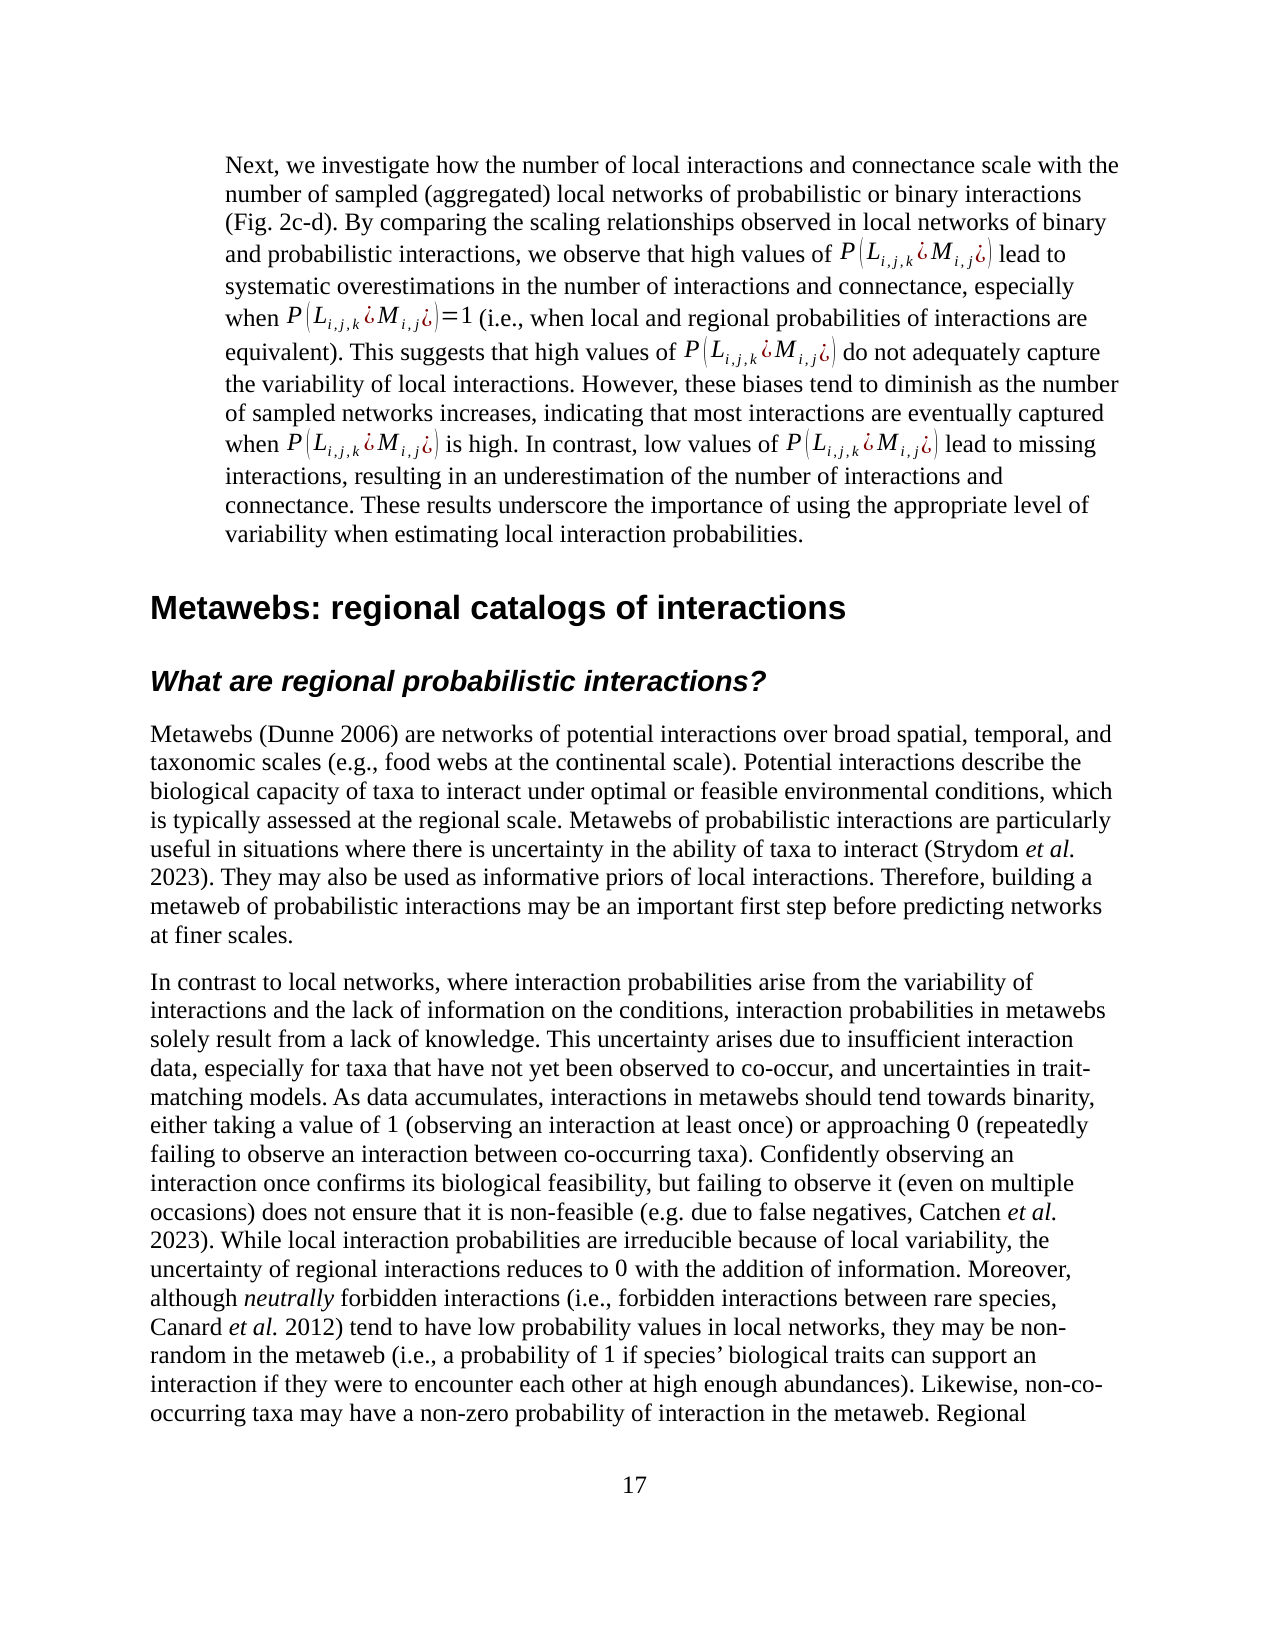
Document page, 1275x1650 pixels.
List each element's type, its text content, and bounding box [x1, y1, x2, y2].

subtitle What are regional probabilistic interactions? [150, 664, 1125, 697]
text Metawebs (Dunne 2006) are networks of potential interactions over broad spatial, temporal, and taxonomic scales (e.g., food webs at the continental scale). Potential interactions describe the biological capacity of taxa to interact under optimal or feasible environmental conditions, which is typically assessed at the regional scale. Metawebs of probabilistic interactions are particularly useful in situations where there is uncertainty in the ability of taxa to interact (Strydom et al. 2023). They may also be used as informative priors of local interactions. Therefore, building a metaweb of probabilistic interactions may be an important first step before predicting networks at finer scales. [150, 719, 1125, 949]
text In contrast to local networks, where interaction probabilities arise from the variability of interactions and the lack of information on the conditions, interaction probabilities in metawebs solely result from a lack of knowledge. This uncertainty arises due to insufficient interaction data, especially for taxa that have not yet been observed to co-occur, and uncertainties in trait-matching models. As data accumulates, interactions in metawebs should tend towards binarity, either taking a value of (observing an interaction at least once) or approaching (repeatedly failing to observe an interaction between co-occurring taxa). Confidently observing an interaction once confirms its biological feasibility, but failing to observe it (even on multiple occasions) does not ensure that it is non-feasible (e.g. due to false negatives, Catchen et al. 2023). While local interaction probabilities are irreducible because of local variability, the uncertainty of regional interactions reduces to with the addition of information. Moreover, although neutrally forbidden interactions (i.e., forbidden interactions between rare species, Canard et al. 2012) tend to have low probability values in local networks, they may be non-random in the metaweb (i.e., a probability of if species’ biological traits can support an interaction if they were to encounter each other at high enough abundances). Likewise, non-co-occurring taxa may have a non-zero probability of interaction in the metaweb. Regional [150, 967, 1125, 1427]
text Next, we investigate how the number of local interactions and connectance scale with the number of sampled (aggregated) local networks of probabilistic or binary interactions (Fig. 2c-d). By comparing the scaling relationships observed in local networks of binary and probabilistic interactions, we observe that high values of lead to systematic overestimations in the number of interactions and connectance, especially when (i.e., when local and regional probabilities of interactions are equivalent). This suggests that high values of do not adequately capture the variability of local interactions. However, these biases tend to diminish as the number of sampled networks increases, indicating that most interactions are eventually captured when is high. In contrast, low values of lead to missing interactions, resulting in an underestimation of the number of interactions and connectance. These results underscore the importance of using the appropriate level of variability when estimating local interaction probabilities. [225, 150, 1125, 547]
subtitle Metawebs: regional catalogs of interactions [150, 587, 1125, 626]
